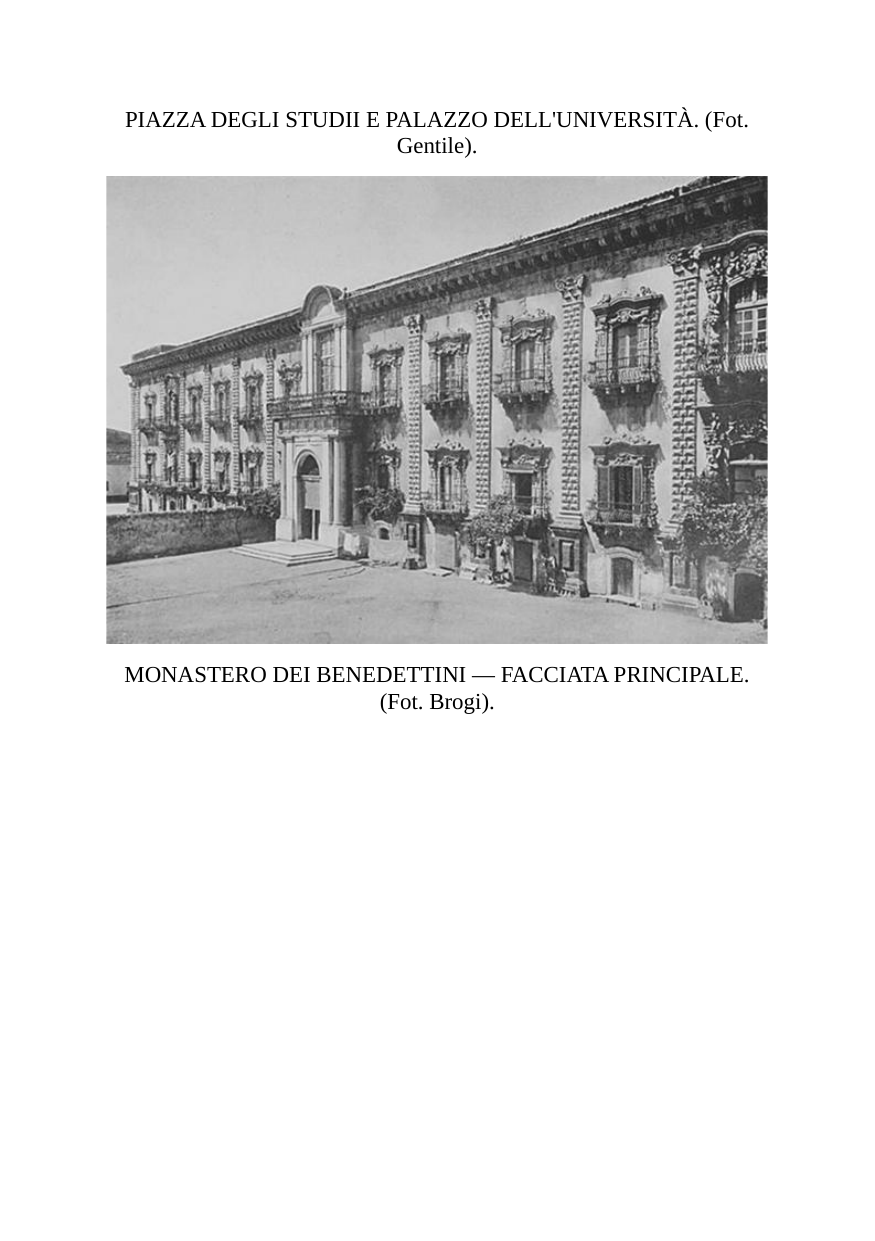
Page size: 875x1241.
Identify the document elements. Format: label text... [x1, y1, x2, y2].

picture [106, 176, 768, 644]
text MONASTERO DEI BENEDETTINI ― FACCIATA PRINCIPALE. (Fot. Brogi). [106, 661, 768, 714]
text PIAZZA DEGLI STUDII E PALAZZO DELL'UNIVERSITÀ. (Fot. Gentile). [106, 106, 768, 159]
